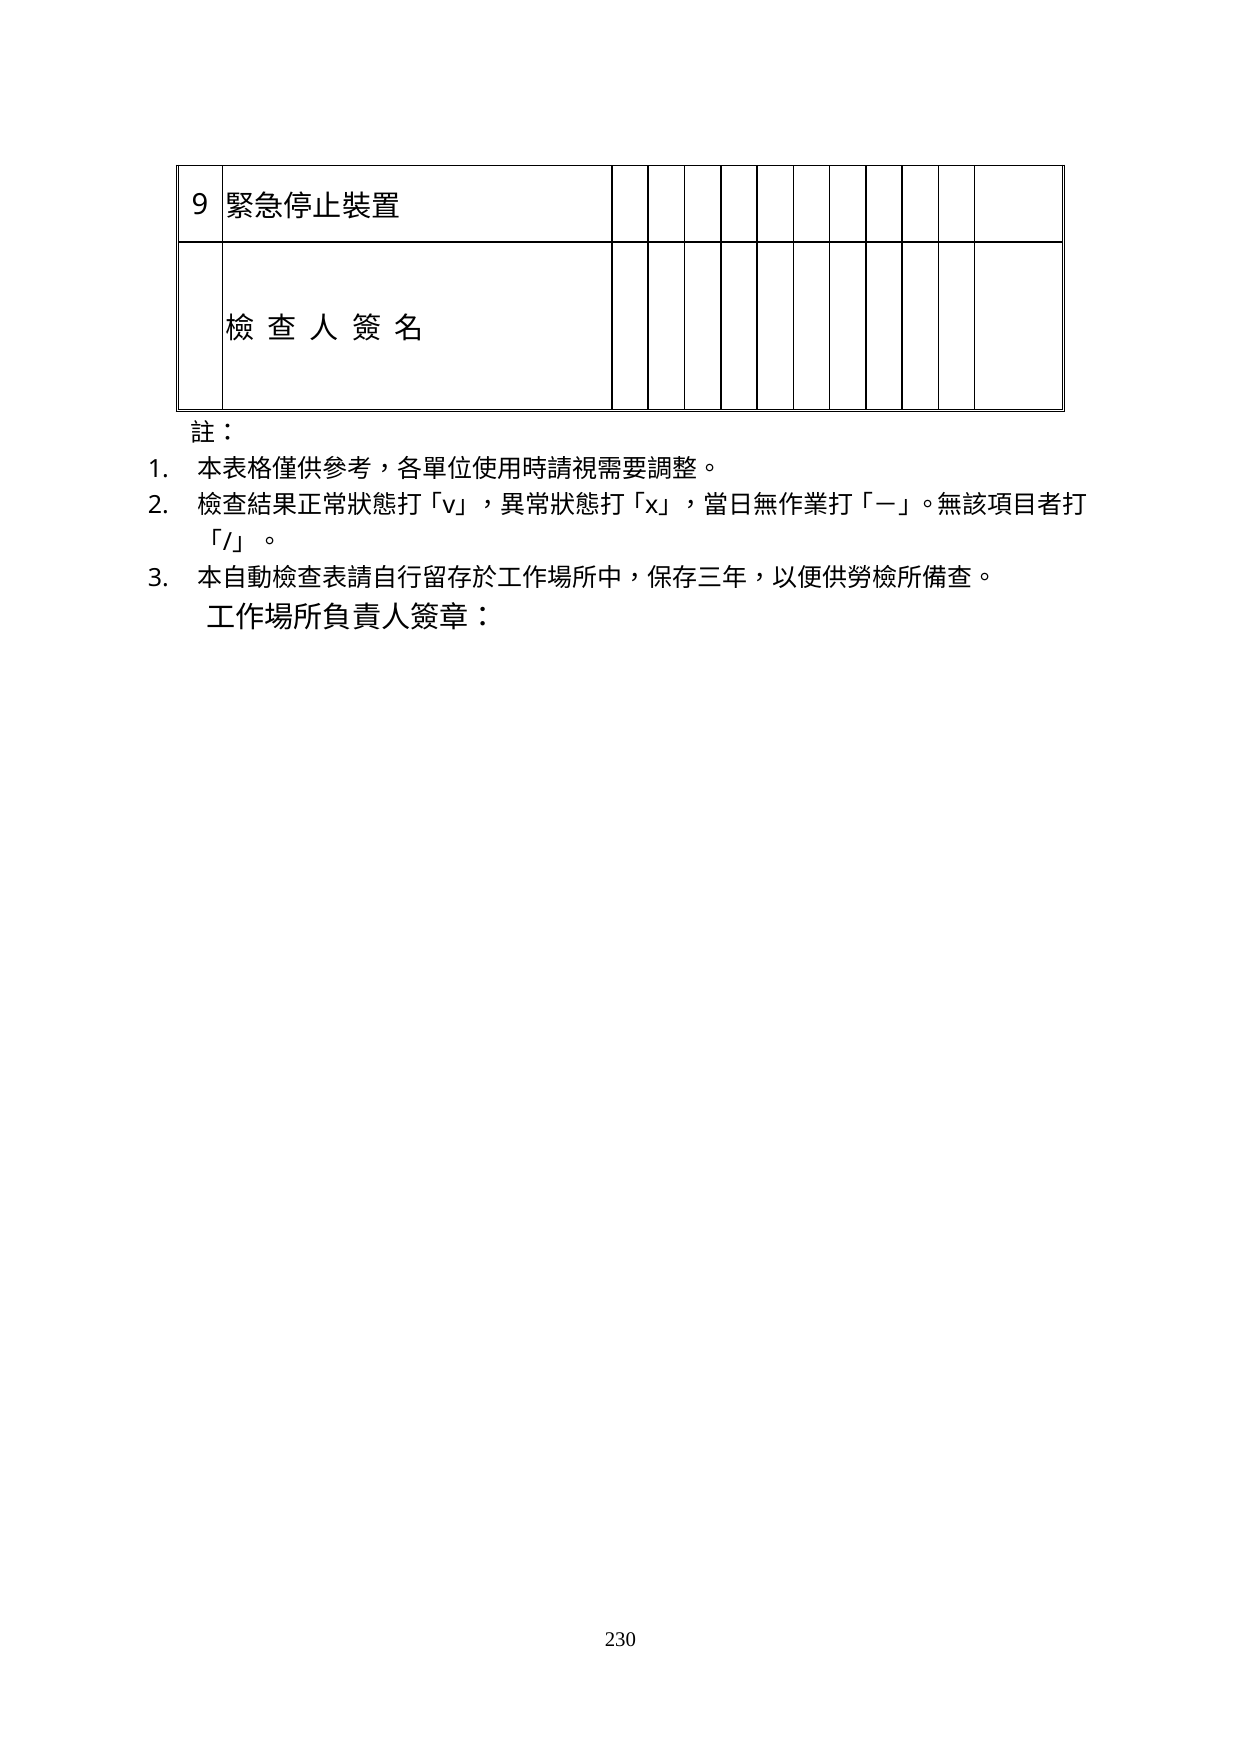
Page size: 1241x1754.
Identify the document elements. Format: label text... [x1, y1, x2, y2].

table_cell [649, 166, 684, 241]
list 本自動檢查表請自行留存於工作場所中，保存三年，以便供勞檢所備查。 [148, 557, 1092, 593]
table_cell [975, 243, 1062, 409]
table_cell [794, 166, 829, 241]
list 本表格僅供參考，各單位使用時請視需要調整。 [148, 448, 1092, 485]
table_cell [975, 166, 1062, 241]
table_cell [794, 243, 829, 409]
table_cell [867, 166, 901, 241]
table_cell [613, 166, 647, 241]
table_cell [758, 243, 793, 409]
table_cell [613, 243, 647, 409]
list 檢查結果正常狀態打「v」，異常狀態打「x」，當日無作業打「－」。無該項目者打「/」。 [148, 485, 1092, 557]
table_cell [830, 243, 865, 409]
table_cell [939, 166, 974, 241]
table_cell 9 [179, 166, 222, 241]
table_cell 檢 查 人 簽 名 [223, 243, 611, 409]
table_cell [758, 166, 793, 241]
table_cell 緊急停止裝置 [223, 166, 611, 241]
table_cell [685, 243, 720, 409]
text 註： [153, 412, 1092, 448]
table_cell [903, 243, 938, 409]
table_cell [867, 243, 901, 409]
table_cell [903, 166, 938, 241]
table_cell [722, 243, 756, 409]
table_cell [722, 166, 756, 241]
table_cell [939, 243, 974, 409]
table_cell [649, 243, 684, 409]
text 工作場所負責人簽章： [148, 593, 1092, 636]
table_cell [830, 166, 865, 241]
table_cell [179, 243, 222, 409]
table_cell [685, 166, 720, 241]
